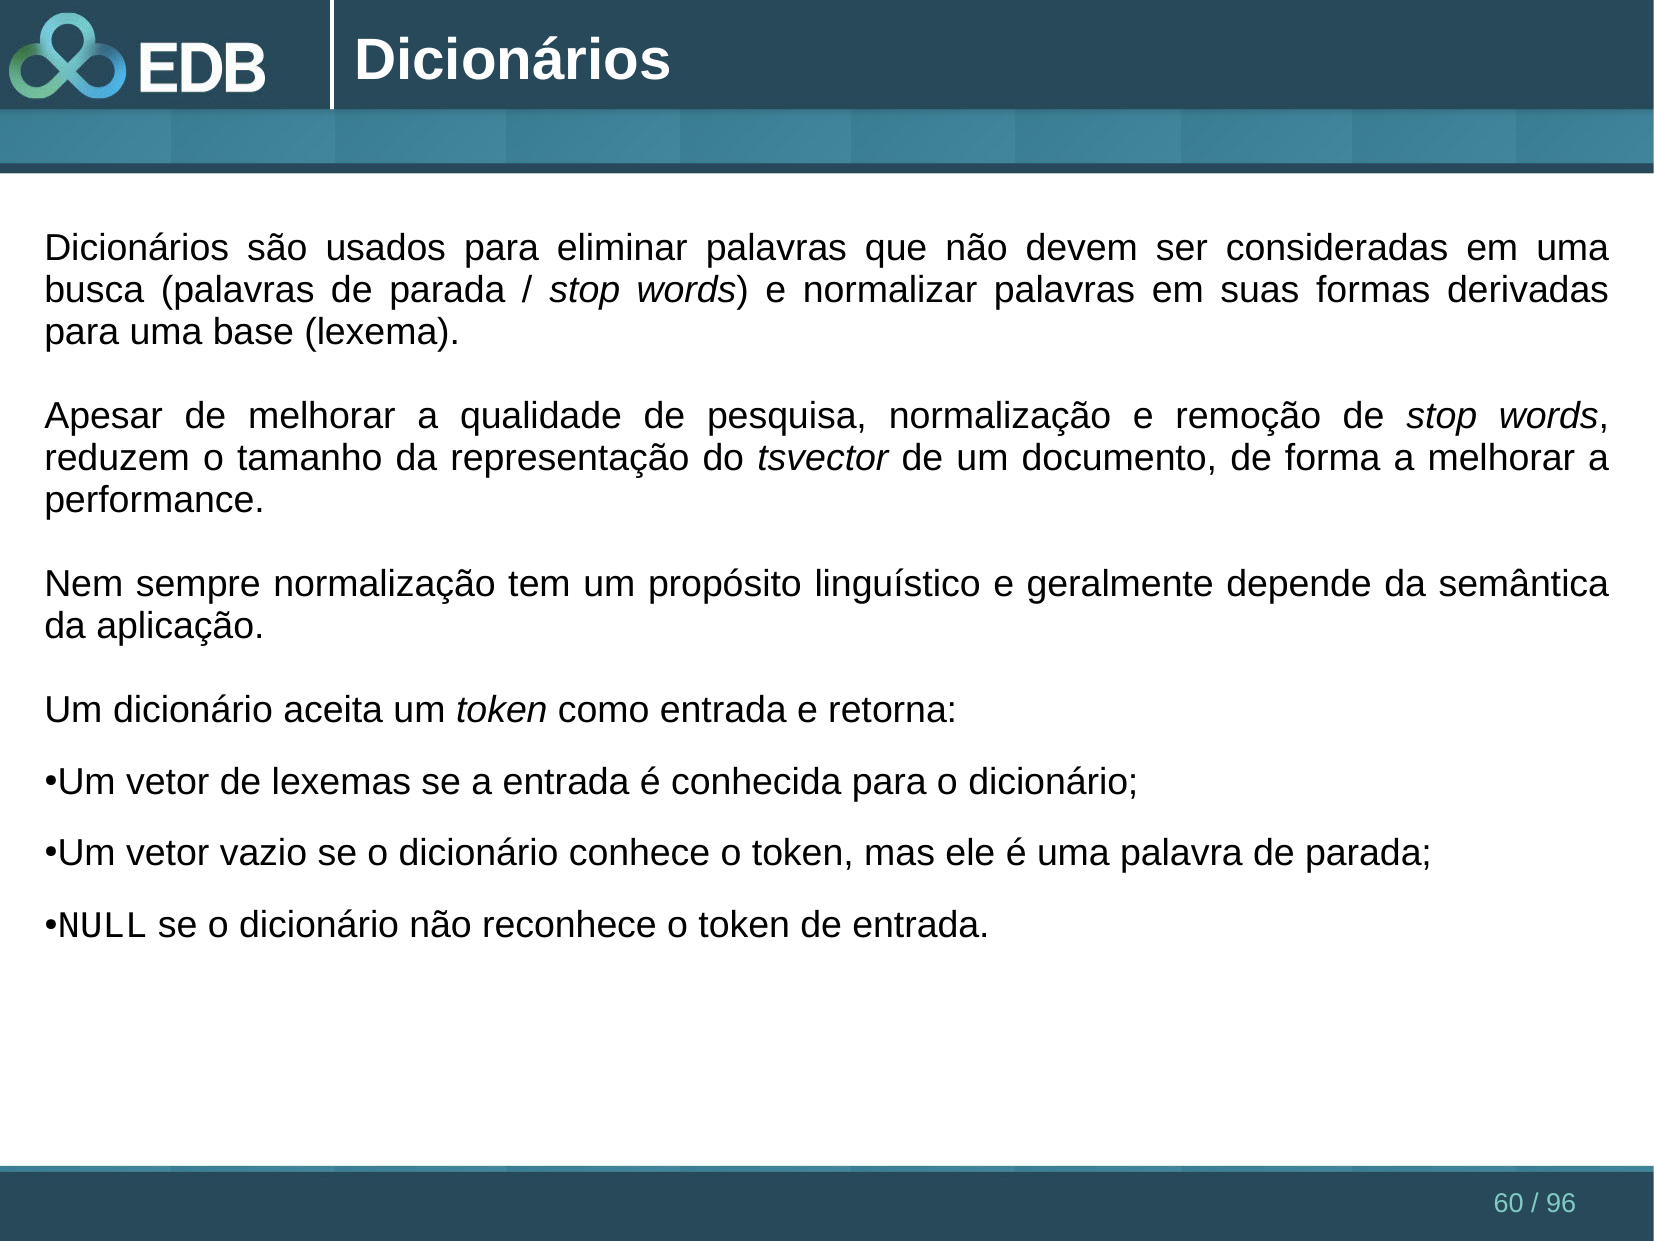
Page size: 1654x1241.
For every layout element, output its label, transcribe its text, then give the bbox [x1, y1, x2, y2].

picture [0, 0, 1654, 1241]
title Dicionários [354, 0, 1625, 125]
text_box Dicionários são usados para eliminar palavras que não devem ser consideradas em uma busca (palavras de parada / stop words) e normalizar palavras em suas formas derivadas para uma base (lexema). Apesar de melhorar a qualidade de pesquisa, normalização e remoção de stop words, reduzem o tamanho da representação do tsvector de um documento, de forma a melhorar a performance. Nem sempre normalização tem um propósito linguístico e geralmente depende da semântica da aplicação. Um dicionário aceita um token como entrada e retorna: Um vetor de lexemas se a entrada é conhecida para o dicionário; Um vetor vazio se o dicionário conhece o token, mas ele é uma palavra de parada; NULL se o dicionário não reconhece o token de entrada. [29, 219, 1625, 960]
